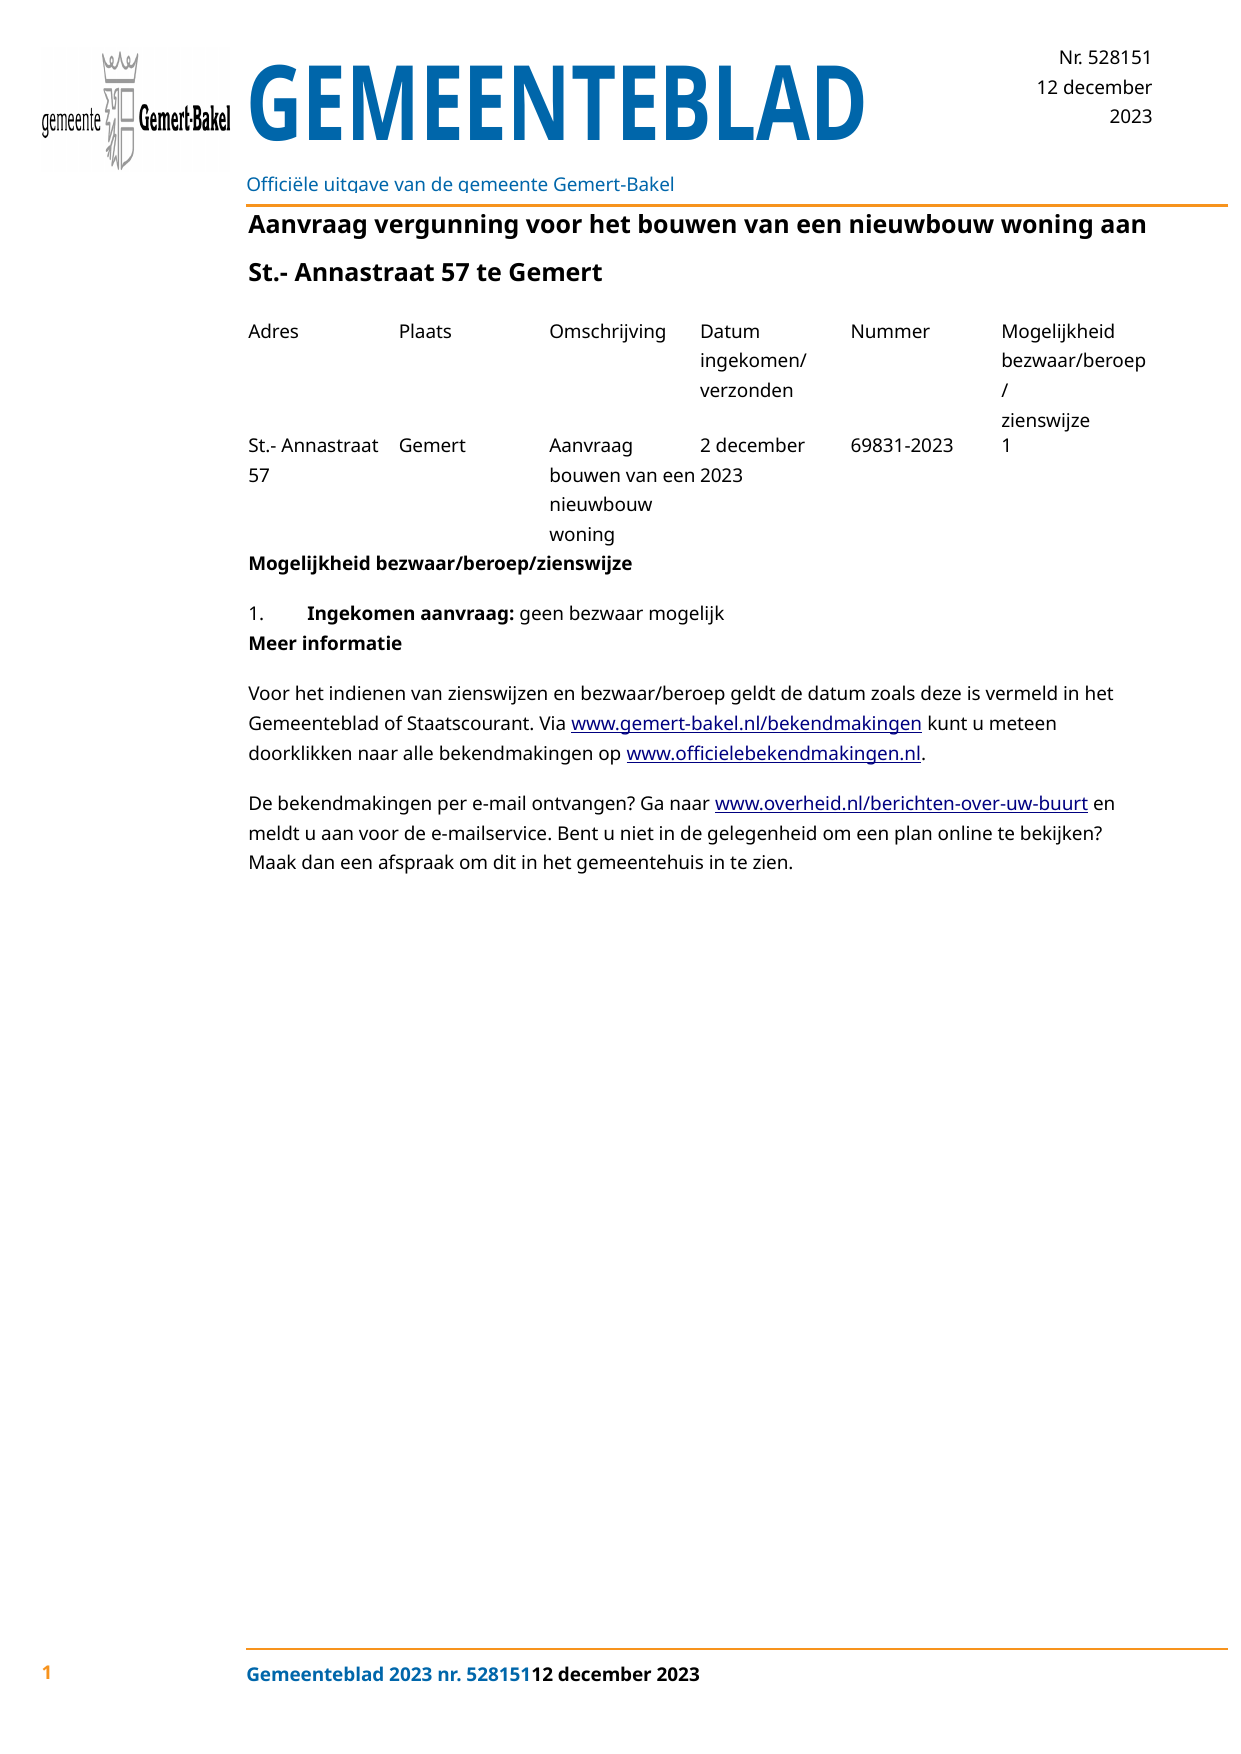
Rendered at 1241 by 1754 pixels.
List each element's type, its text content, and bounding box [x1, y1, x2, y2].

list Ingekomen aanvraag: geen bezwaar mogelijk [248, 601, 1152, 626]
table_cell 1 [1001, 433, 1152, 547]
table_header Plaats [399, 318, 549, 432]
table_cell Aanvraag bouwen van een nieuwbouw woning [549, 433, 700, 547]
table_header Adres [248, 318, 398, 432]
table_cell St.- Annastraat 57 [248, 433, 398, 547]
table_header Nummer [850, 318, 1001, 432]
table_header Datum ingekomen/ verzonden [700, 318, 850, 432]
picture [41, 47, 231, 172]
table_header Omschrijving [549, 318, 700, 432]
text De bekendmakingen per e-mail ontvangen? Ga naar www.overheid.nl/berichten-over-uw-buurt en meldt u aan voor de e-mailservice. Bent u niet in de gelegenheid om een plan online te bekijken? Maak dan een afspraak om dit in het gemeentehuis in te zien. [248, 790, 1152, 875]
text Mogelijkheid bezwaar/beroep/zienswijze [248, 550, 1152, 576]
text Aanvraag vergunning voor het bouwen van een nieuwbouw woning aan St.- Annastraat 57 te Gemert [248, 207, 1152, 288]
table_header Mogelijkheid bezwaar/beroep/ zienswijze [1001, 318, 1152, 432]
table_cell 69831-2023 [850, 433, 1001, 547]
text Meer informatie [248, 630, 1152, 656]
text Voor het indienen van zienswijzen en bezwaar/beroep geldt de datum zoals deze is vermeld in het Gemeenteblad of Staatscourant. Via www.gemert-bakel.nl/bekendmakingen kunt u meteen doorklikken naar alle bekendmakingen op www.officielebekendmakingen.nl. [248, 681, 1152, 766]
table_cell Gemert [399, 433, 549, 547]
table_cell 2 december 2023 [700, 433, 850, 547]
